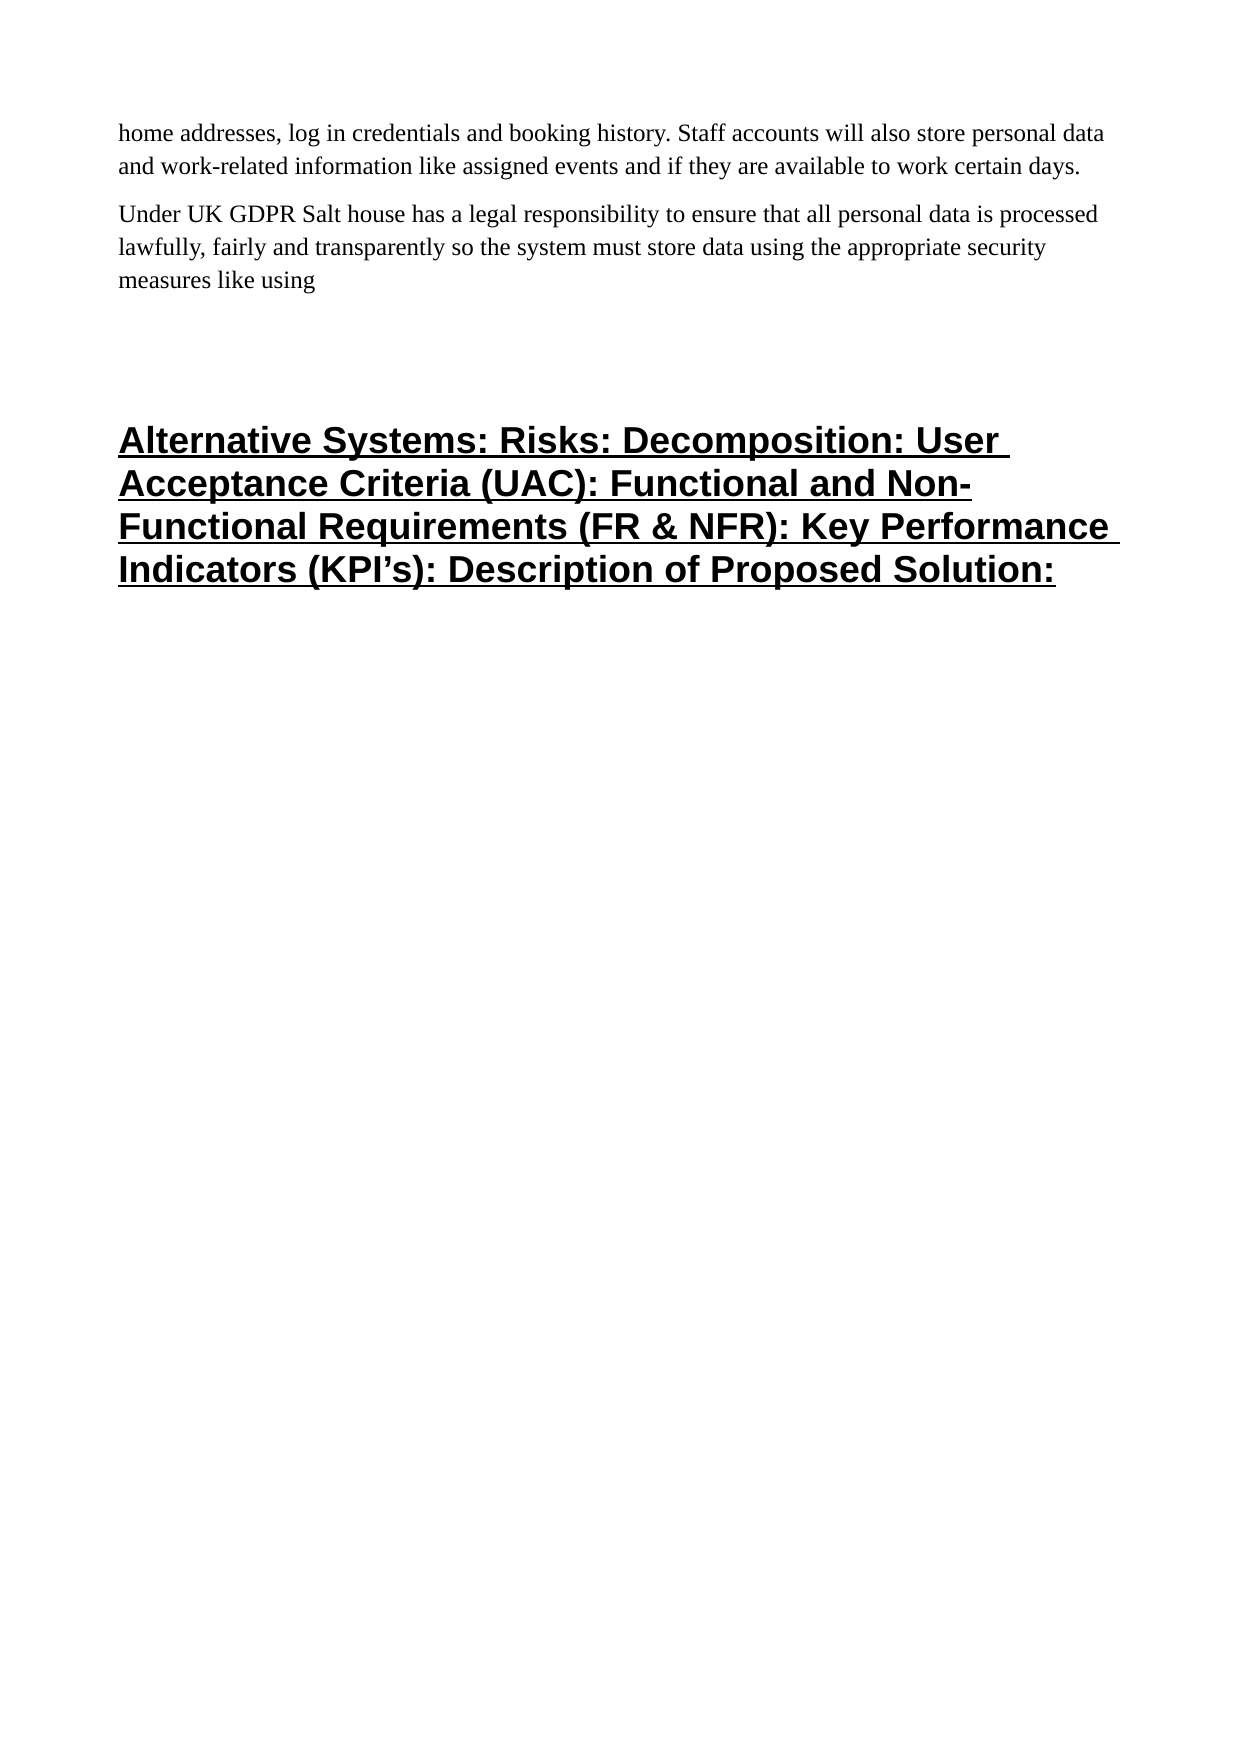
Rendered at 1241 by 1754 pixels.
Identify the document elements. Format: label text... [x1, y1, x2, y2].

text home addresses, log in credentials and booking history. Staff accounts will also store personal data and work-related information like assigned events and if they are available to work certain days. [118, 118, 1122, 180]
text Under UK GDPR Salt house has a legal responsibility to ensure that all personal data is processed lawfully, fairly and transparently so the system must store data using the appropriate security measures like using [118, 199, 1122, 293]
subtitle Alternative Systems: Risks: Decomposition: User Acceptance Criteria (UAC): Functional and Non-Functional Requirements (FR & NFR): Key Performance Indicators (KPI’s): Description of Proposed Solution: [118, 418, 1122, 591]
